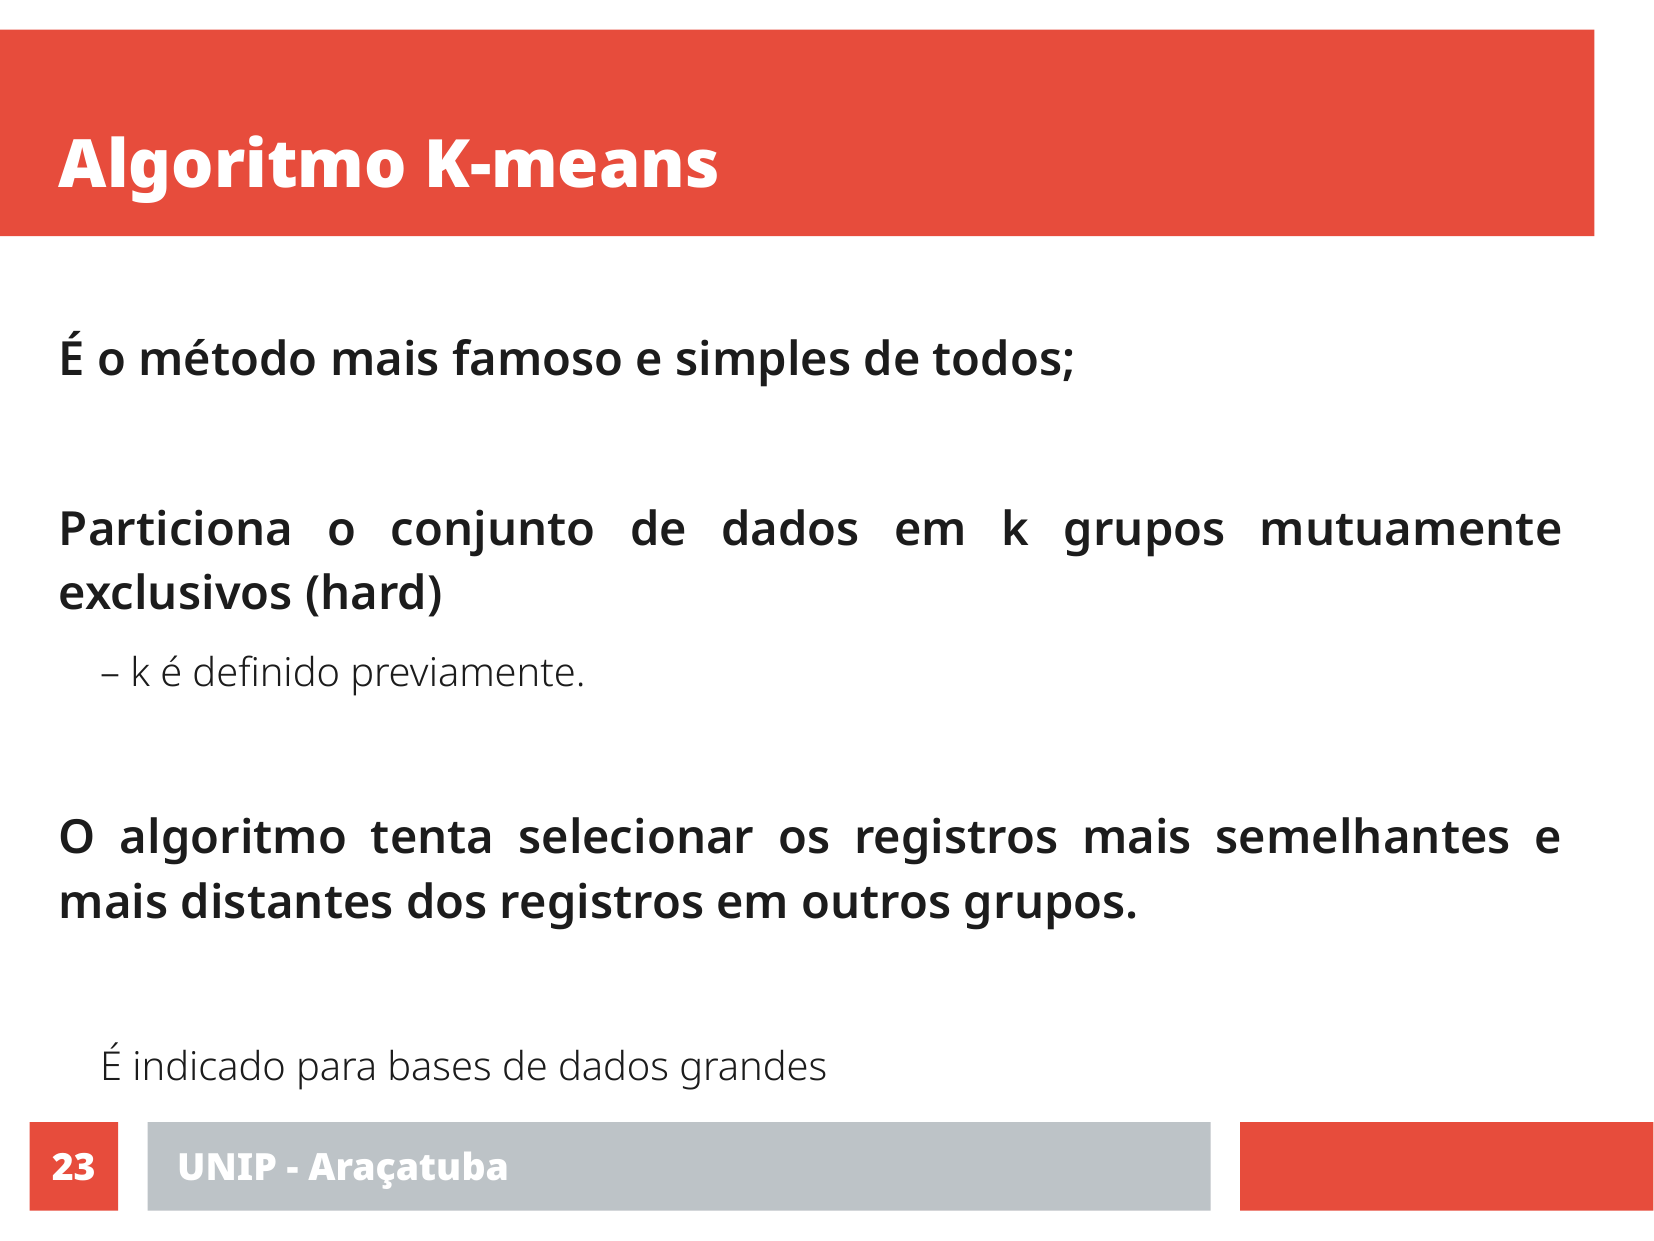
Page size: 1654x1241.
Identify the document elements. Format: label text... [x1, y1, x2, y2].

title Algoritmo K-means [59, 59, 1595, 207]
list É o método mais famoso e simples de todos; Particiona o conjunto de dados em k grupos mutuamente exclusivos (hard) – k é definido previamente. O algoritmo tenta selecionar os registros mais semelhantes e mais distantes dos registros em outros grupos. É indicado para bases de dados grandes [59, 324, 1565, 1093]
